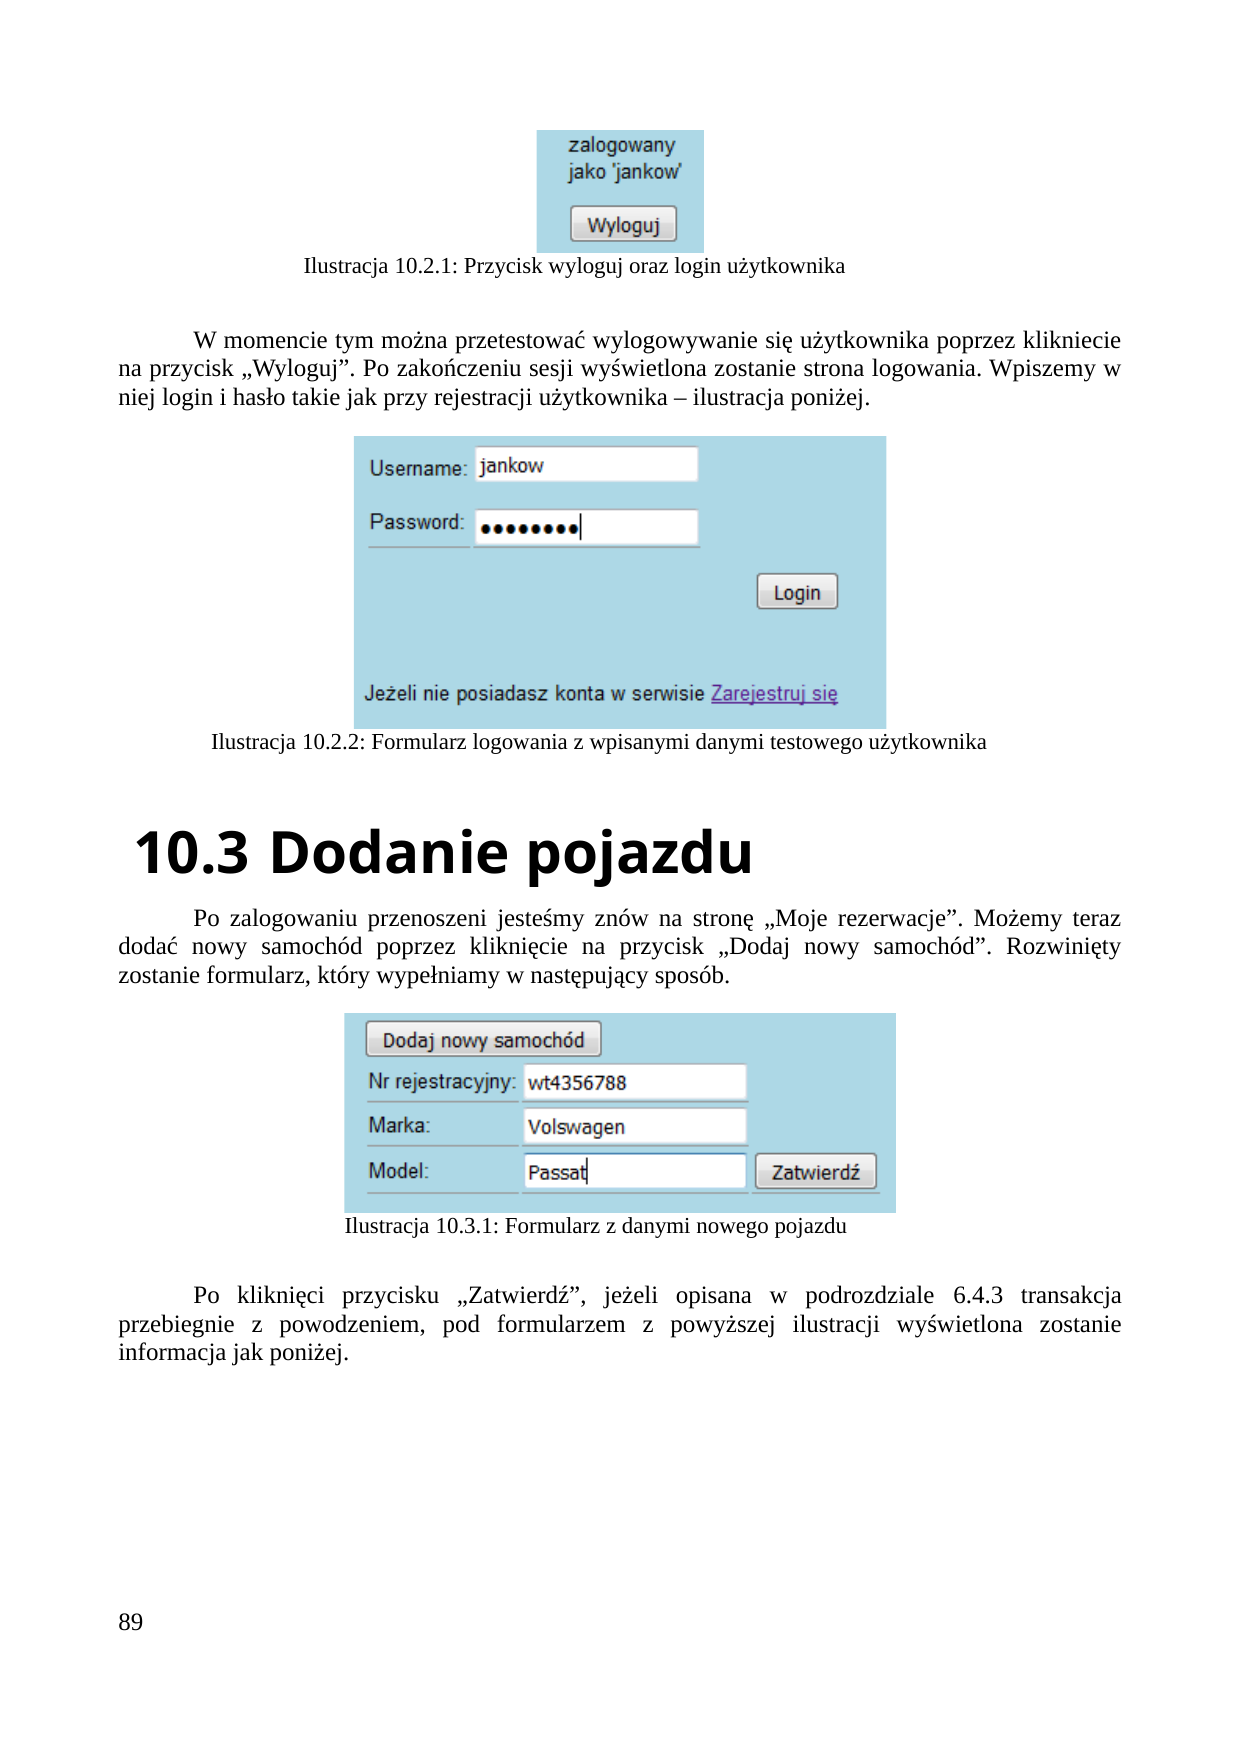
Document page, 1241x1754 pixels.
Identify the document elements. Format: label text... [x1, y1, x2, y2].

text W momencie tym można przetestować wylogowywanie się użytkownika poprzez klikniecie na przycisk „Wyloguj”. Po zakończeniu sesji wyświetlona zostanie strona logowania. Wpiszemy w niej login i hasło takie jak przy rejestracji użytkownika – ilustracja poniżej. [118, 325, 1122, 411]
text Ilustracja 10.2.2: Formularz logowania z wpisanymi danymi testowego użytkownika [211, 436, 1029, 754]
subtitle Dodanie pojazdu [118, 811, 1122, 890]
picture [344, 1013, 896, 1213]
text Ilustracja 10.3.1: Formularz z danymi nowego pojazdu [344, 1213, 896, 1239]
picture [353, 436, 887, 729]
text Po kliknięci przycisku „Zatwierdź”, jeżeli opisana w podrozdziale 6.4.3 transakcja przebiegnie z powodzeniem, pod formularzem z powyższej ilustracji wyświetlona zostanie informacja jak poniżej. [118, 1280, 1122, 1366]
picture [536, 130, 704, 253]
text Ilustracja 10.2.1: Przycisk wyloguj oraz login użytkownika [303, 131, 937, 279]
text Po zalogowaniu przenoszeni jesteśmy znów na stronę „Moje rezerwacje”. Możemy teraz dodać nowy samochód poprzez kliknięcie na przycisk „Dodaj nowy samochód”. Rozwinięty zostanie formularz, który wypełniamy w następujący sposób. [118, 903, 1122, 989]
